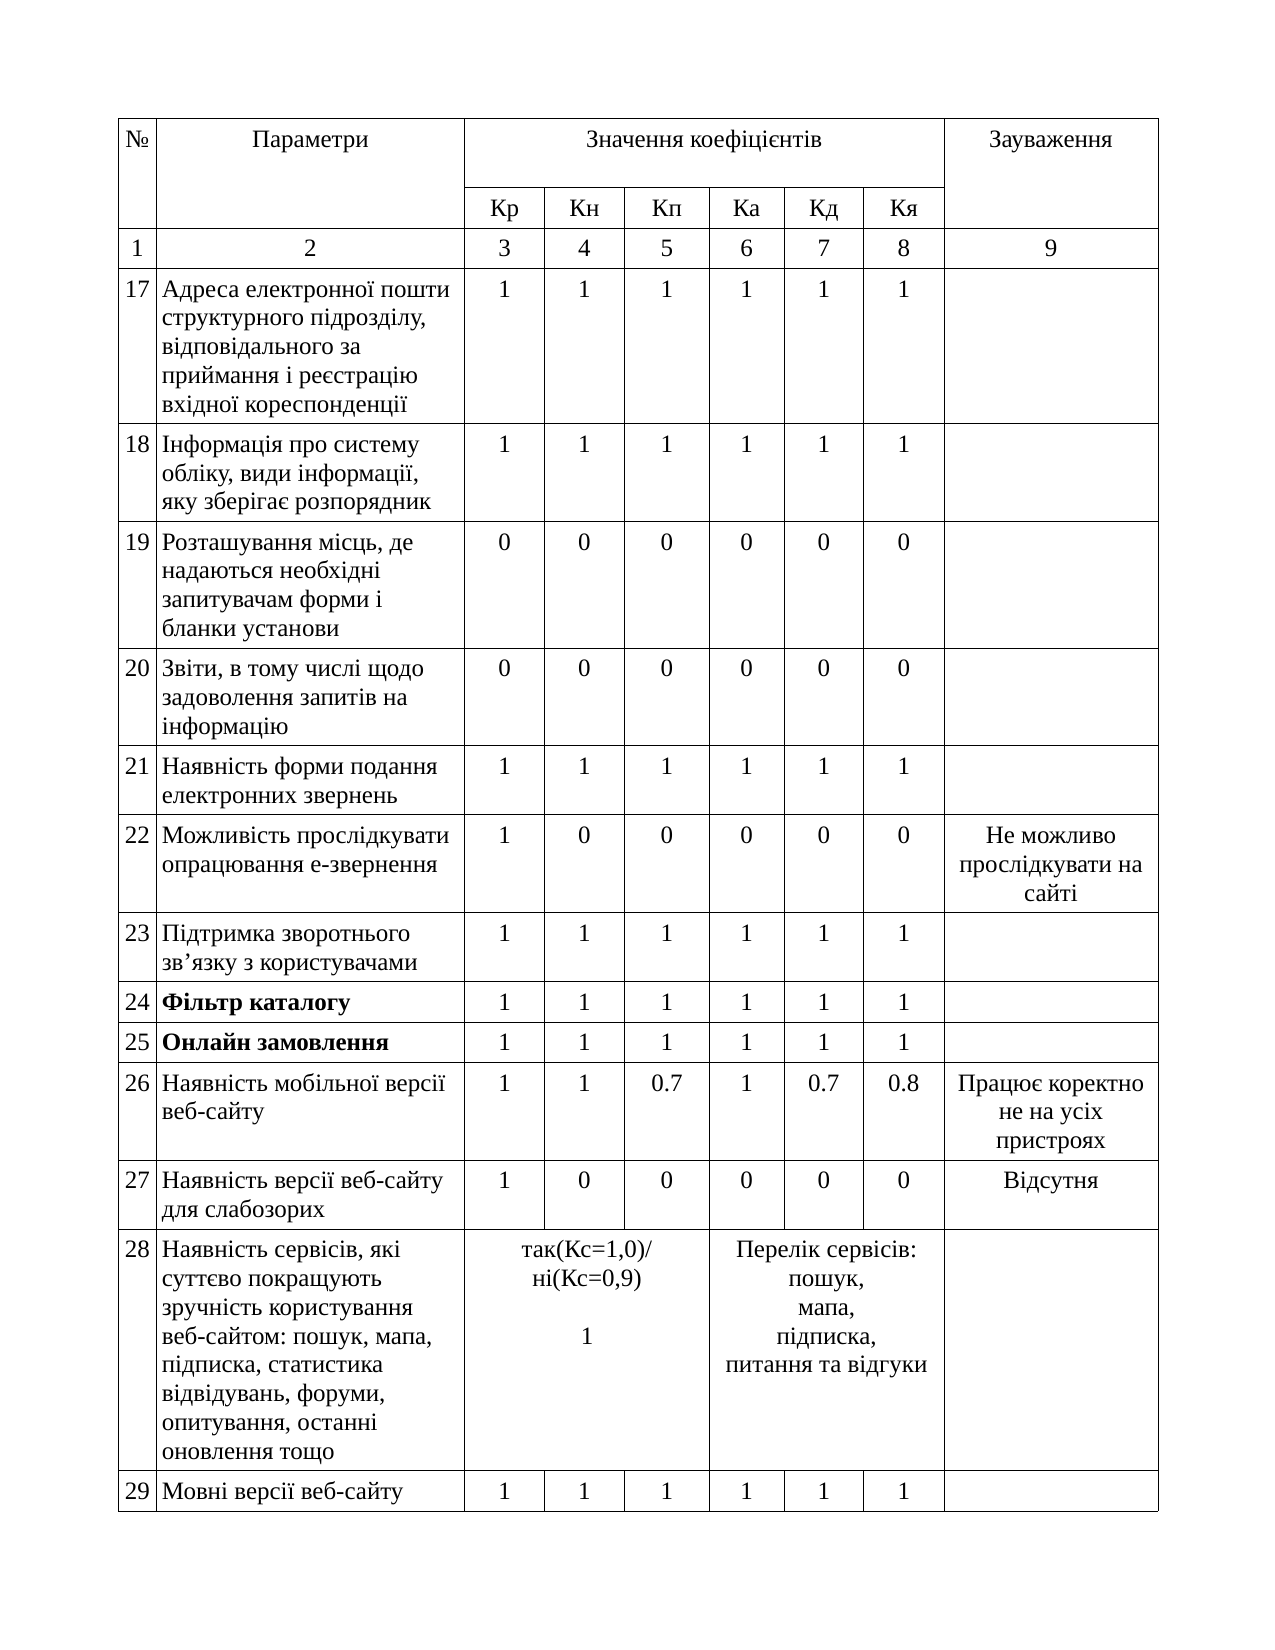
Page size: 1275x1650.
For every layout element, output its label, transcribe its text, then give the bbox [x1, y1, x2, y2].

table_cell Ка [710, 188, 784, 227]
table_cell Інформація про систему обліку, види інформації, яку зберігає розпорядник [157, 424, 464, 521]
table_cell [945, 746, 1158, 814]
table_cell 4 [545, 229, 624, 268]
table_cell Фільтр каталогу [157, 982, 464, 1022]
table_cell 25 [119, 1023, 156, 1062]
table_cell 0.7 [785, 1063, 863, 1160]
table_cell 21 [119, 746, 156, 814]
table_cell 0.8 [864, 1063, 944, 1160]
table_cell [945, 522, 1158, 647]
table_cell 0 [625, 522, 709, 647]
table_cell 0 [625, 815, 709, 912]
table_cell 1 [625, 982, 709, 1022]
table_cell 1 [785, 1471, 863, 1511]
table_cell Мовні версії веб-сайту [157, 1471, 464, 1511]
table_cell 1 [465, 269, 544, 423]
table_cell 8 [864, 229, 944, 268]
table_cell [945, 913, 1158, 981]
table_cell 1 [545, 982, 624, 1022]
table_cell 1 [465, 1063, 544, 1160]
table_cell 0 [864, 522, 944, 647]
table_cell 0 [545, 522, 624, 647]
table_cell Не можливо прослідкувати на сайті [945, 815, 1158, 912]
table_cell 7 [785, 229, 863, 268]
table_cell 0 [710, 522, 784, 647]
table_cell Кя [864, 188, 944, 227]
table_cell Звіти, в тому числі щодо задоволення запитів на інформацію [157, 649, 464, 745]
table_cell 29 [119, 1471, 156, 1511]
table_cell 1 [119, 229, 156, 268]
table_cell 1 [465, 424, 544, 521]
table_cell Наявність мобільної версії веб-сайту [157, 1063, 464, 1160]
table_cell 24 [119, 982, 156, 1022]
table_cell 0 [545, 815, 624, 912]
table_cell 1 [465, 982, 544, 1022]
table_cell 0 [864, 815, 944, 912]
table_cell 1 [545, 1063, 624, 1160]
table_cell 1 [465, 815, 544, 912]
table_cell 1 [785, 913, 863, 981]
table_cell 1 [465, 746, 544, 814]
table_cell [945, 1230, 1158, 1470]
table_cell 9 [945, 229, 1158, 268]
table_cell 5 [625, 229, 709, 268]
table_cell [945, 649, 1158, 745]
table_cell 18 [119, 424, 156, 521]
table_cell 1 [710, 269, 784, 423]
table_cell 1 [864, 424, 944, 521]
table_cell 0 [710, 649, 784, 745]
table_cell 1 [864, 913, 944, 981]
table_cell 1 [785, 269, 863, 423]
table_cell Кн [545, 188, 624, 227]
table_cell 1 [625, 746, 709, 814]
table_cell Підтримка зворотнього зв’язку з користувачами [157, 913, 464, 981]
table_cell [945, 1023, 1158, 1062]
table_cell 1 [625, 1471, 709, 1511]
table_cell 1 [864, 746, 944, 814]
table_cell 3 [465, 229, 544, 268]
table_cell Відсутня [945, 1161, 1158, 1229]
table_cell Онлайн замовлення [157, 1023, 464, 1062]
table_header № [119, 119, 156, 227]
table_cell 1 [864, 1471, 944, 1511]
table_header Значення коефіцієнтів [465, 119, 944, 187]
table_cell 1 [710, 746, 784, 814]
table_cell 1 [864, 1023, 944, 1062]
table_cell 1 [625, 913, 709, 981]
table_cell [945, 424, 1158, 521]
table_cell 0 [785, 815, 863, 912]
table_cell 1 [545, 1023, 624, 1062]
table_cell 0 [864, 649, 944, 745]
table_cell [945, 982, 1158, 1022]
table_cell 1 [465, 1023, 544, 1062]
table_cell 0 [710, 1161, 784, 1229]
table_cell 0 [864, 1161, 944, 1229]
table_cell 0 [465, 649, 544, 745]
table_cell 0.7 [625, 1063, 709, 1160]
table_cell Наявність форми подання електронних звернень [157, 746, 464, 814]
table_cell 28 [119, 1230, 156, 1470]
table_cell 1 [710, 982, 784, 1022]
table_cell Кр [465, 188, 544, 227]
table_cell 1 [625, 424, 709, 521]
table_cell 1 [710, 1063, 784, 1160]
table_header Зауваження [945, 119, 1158, 227]
table_cell 1 [710, 1471, 784, 1511]
table_cell 0 [465, 522, 544, 647]
table_cell 1 [625, 1023, 709, 1062]
table_cell 1 [465, 913, 544, 981]
table_cell 27 [119, 1161, 156, 1229]
table_cell 0 [545, 1161, 624, 1229]
table_cell 0 [710, 815, 784, 912]
table_cell Працює коректно не на усіх пристроях [945, 1063, 1158, 1160]
table_cell Розташування місць, де надаються необхідні запитувачам форми і бланки установи [157, 522, 464, 647]
table_cell 22 [119, 815, 156, 912]
table_cell 1 [625, 269, 709, 423]
table_cell Наявність версії веб-сайту для слабозорих [157, 1161, 464, 1229]
table_cell 19 [119, 522, 156, 647]
table_cell 0 [785, 522, 863, 647]
table_cell 1 [545, 424, 624, 521]
table_cell 1 [545, 269, 624, 423]
table_cell 1 [864, 982, 944, 1022]
table_cell 1 [465, 1471, 544, 1511]
table_cell 20 [119, 649, 156, 745]
table_cell [945, 1471, 1158, 1511]
table_cell 0 [545, 649, 624, 745]
table_cell Перелік сервісів: пошук, мапа, підписка, питання та відгуки [710, 1230, 944, 1470]
table_cell 1 [545, 1471, 624, 1511]
table_cell так(Кс=1,0)/ ні(Кс=0,9) 1 [465, 1230, 709, 1470]
table_cell Наявність сервісів, які суттєво покращують зручність користування веб-сайтом: пошук, мапа, підписка, статистика відвідувань, форуми, опитування, останні оновлення тощо [157, 1230, 464, 1470]
table_cell Можливість прослідкувати опрацювання е-звернення [157, 815, 464, 912]
table_cell 0 [625, 1161, 709, 1229]
table_cell 6 [710, 229, 784, 268]
table_cell 1 [545, 746, 624, 814]
table_cell 1 [785, 424, 863, 521]
table_cell 26 [119, 1063, 156, 1160]
table_cell 17 [119, 269, 156, 423]
table_cell 2 [157, 229, 464, 268]
table_cell Кд [785, 188, 863, 227]
table_cell 1 [785, 1023, 863, 1062]
table_cell 1 [785, 982, 863, 1022]
table_cell 1 [710, 1023, 784, 1062]
table_cell [945, 269, 1158, 423]
table_cell 1 [465, 1161, 544, 1229]
table_cell 1 [864, 269, 944, 423]
table_cell Кп [625, 188, 709, 227]
table_header Параметри [157, 119, 464, 227]
table_cell 0 [785, 1161, 863, 1229]
table_cell 1 [545, 913, 624, 981]
table_cell 1 [710, 913, 784, 981]
table_cell 0 [625, 649, 709, 745]
table_cell 1 [710, 424, 784, 521]
table_cell 23 [119, 913, 156, 981]
table_cell 0 [785, 649, 863, 745]
table_cell 1 [785, 746, 863, 814]
table_cell Адреса електронної пошти структурного підрозділу, відповідального за приймання і реєстрацію вхідної кореспонденції [157, 269, 464, 423]
